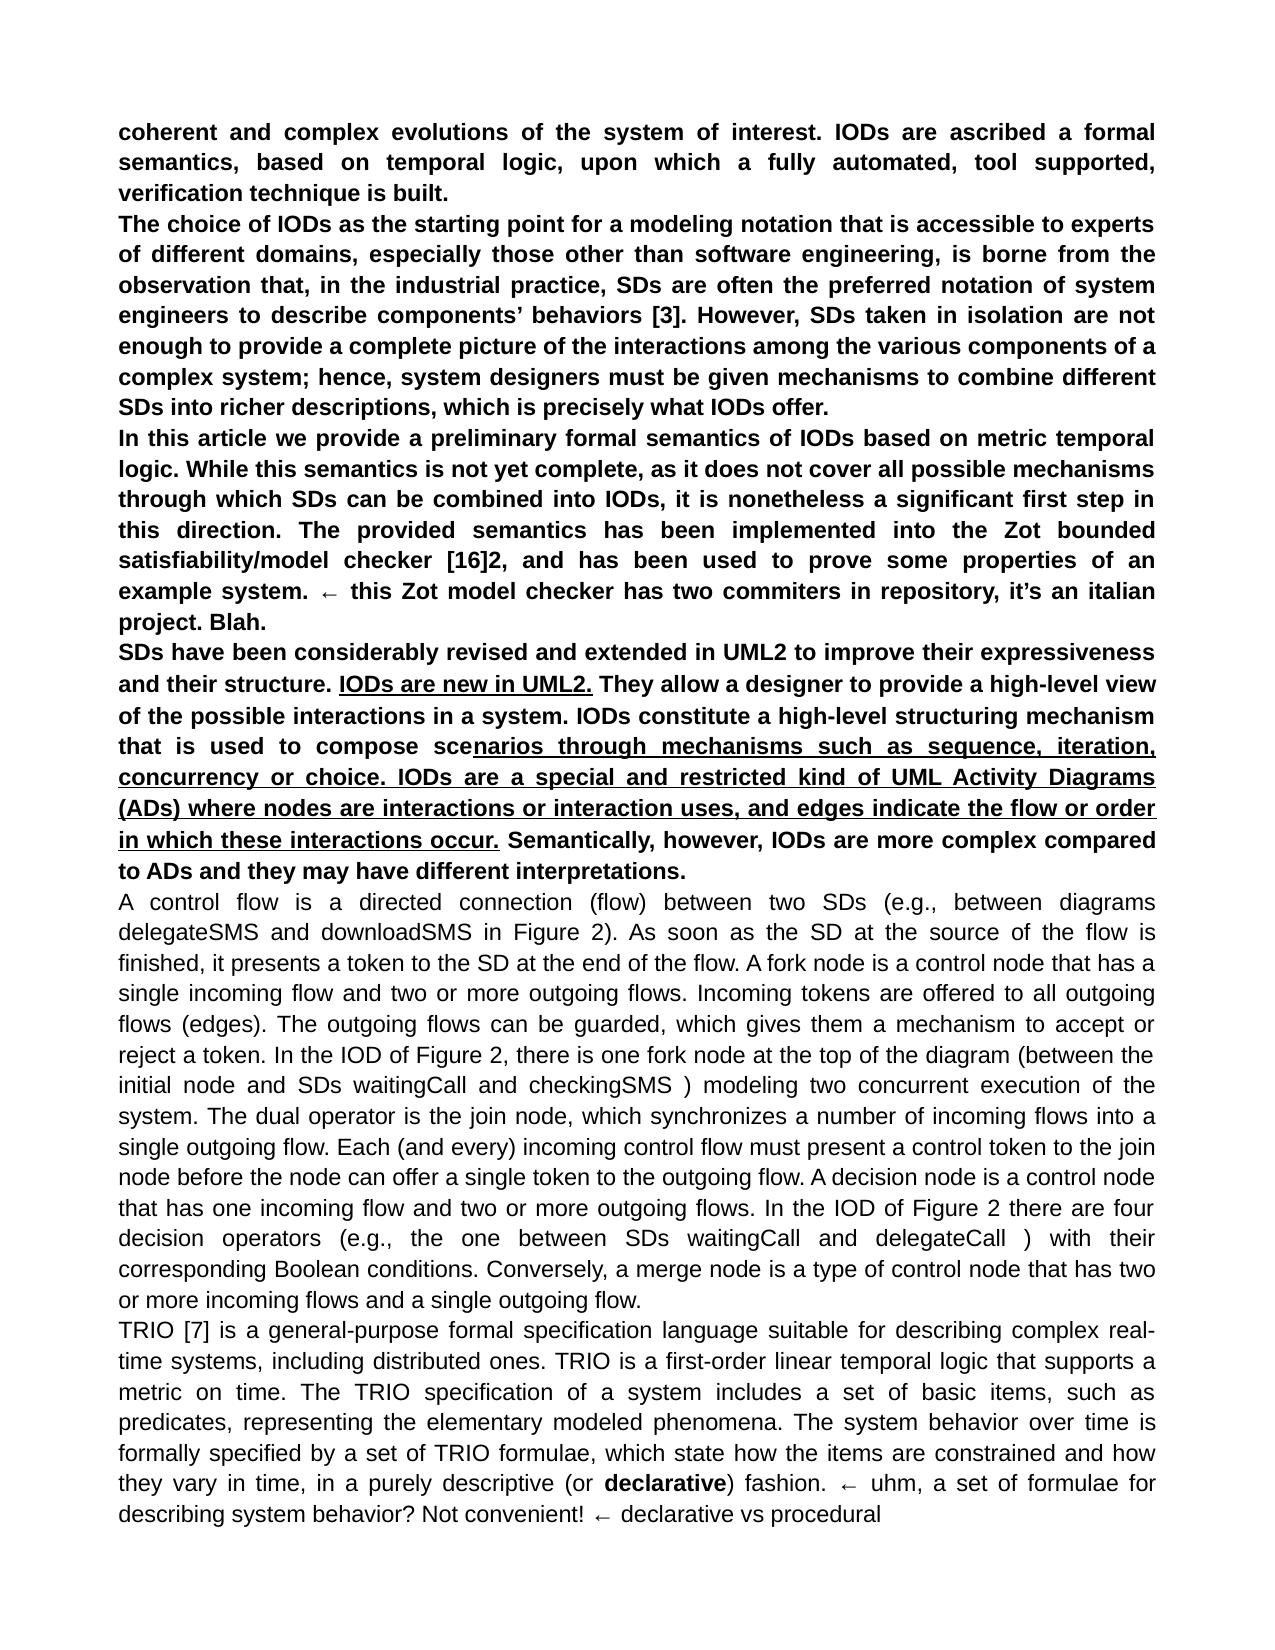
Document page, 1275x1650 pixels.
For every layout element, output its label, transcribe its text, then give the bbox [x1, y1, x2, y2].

text In this article we provide a preliminary formal semantics of IODs based on metric temporal logic. While this semantics is not yet complete, as it does not cover all possible mechanisms through which SDs can be combined into IODs, it is nonetheless a significant first step in this direction. The provided semantics has been implemented into the Zot bounded satisfiability/model checker [16]2, and has been used to prove some properties of an example system. ← this Zot model checker has two commiters in repository, it’s an italian project. Blah. [118, 424, 1157, 635]
text The choice of IODs as the starting point for a modeling notation that is accessible to experts of different domains, especially those other than software engineering, is borne from the observation that, in the industrial practice, SDs are often the preferred notation of system engineers to describe components’ behaviors [3]. However, SDs taken in isolation are not enough to provide a complete picture of the interactions among the various components of a complex system; hence, system designers must be given mechanisms to combine different SDs into richer descriptions, which is precisely what IODs offer. [118, 210, 1157, 421]
text SDs have been considerably revised and extended in UML2 to improve their expressiveness and their structure. IODs are new in UML2. They allow a designer to provide a high-level view of the possible interactions in a system. IODs constitute a high-level structuring mechanism that is used to compose scenarios through mechanisms such as sequence, iteration, concurrency or choice. IODs are a special and restricted kind of UML Activity Diagrams (ADs) where nodes are interactions or interaction uses, and edges indicate the flow or order [118, 639, 1157, 818]
text coherent and complex evolutions of the system of interest. IODs are ascribed a formal semantics, based on temporal logic, upon which a fully automated, tool supported, verification technique is built. [118, 118, 1157, 206]
text TRIO [7] is a general-purpose formal specification language suitable for describing complex real-time systems, including distributed ones. TRIO is a first-order linear temporal logic that supports a metric on time. The TRIO specification of a system includes a set of basic items, such as predicates, representing the elementary modeled phenomena. The system behavior over time is formally specified by a set of TRIO formulae, which state how the items are constrained and how they vary in time, in a purely descriptive (or declarative) fashion. ← uhm, a set of formulae for describing system behavior? Not convenient! ← declarative vs procedural [118, 1317, 1157, 1527]
text A control flow is a directed connection (flow) between two SDs (e.g., between diagrams delegateSMS and downloadSMS in Figure 2). As soon as the SD at the source of the flow is finished, it presents a token to the SD at the end of the flow. A fork node is a control node that has a single incoming flow and two or more outgoing flows. Incoming tokens are offered to all outgoing flows (edges). The outgoing flows can be guarded, which gives them a mechanism to accept or reject a token. In the IOD of Figure 2, there is one fork node at the top of the diagram (between the initial node and SDs waitingCall and checkingSMS ) modeling two concurrent execution of the system. The dual operator is the join node, which synchronizes a number of incoming flows into a single outgoing flow. Each (and every) incoming control flow must present a control token to the join node before the node can offer a single token to the outgoing flow. A decision node is a control node that has one incoming flow and two or more outgoing flows. In the IOD of Figure 2 there are four decision operators (e.g., the one between SDs waitingCall and delegateCall ) with their corresponding Boolean conditions. Conversely, a merge node is a type of control node that has two or more incoming flows and a single outgoing flow. [118, 888, 1157, 1313]
text in which these interactions occur. Semantically, however, IODs are more complex compared to ADs and they may have different interpretations. [118, 819, 1157, 884]
